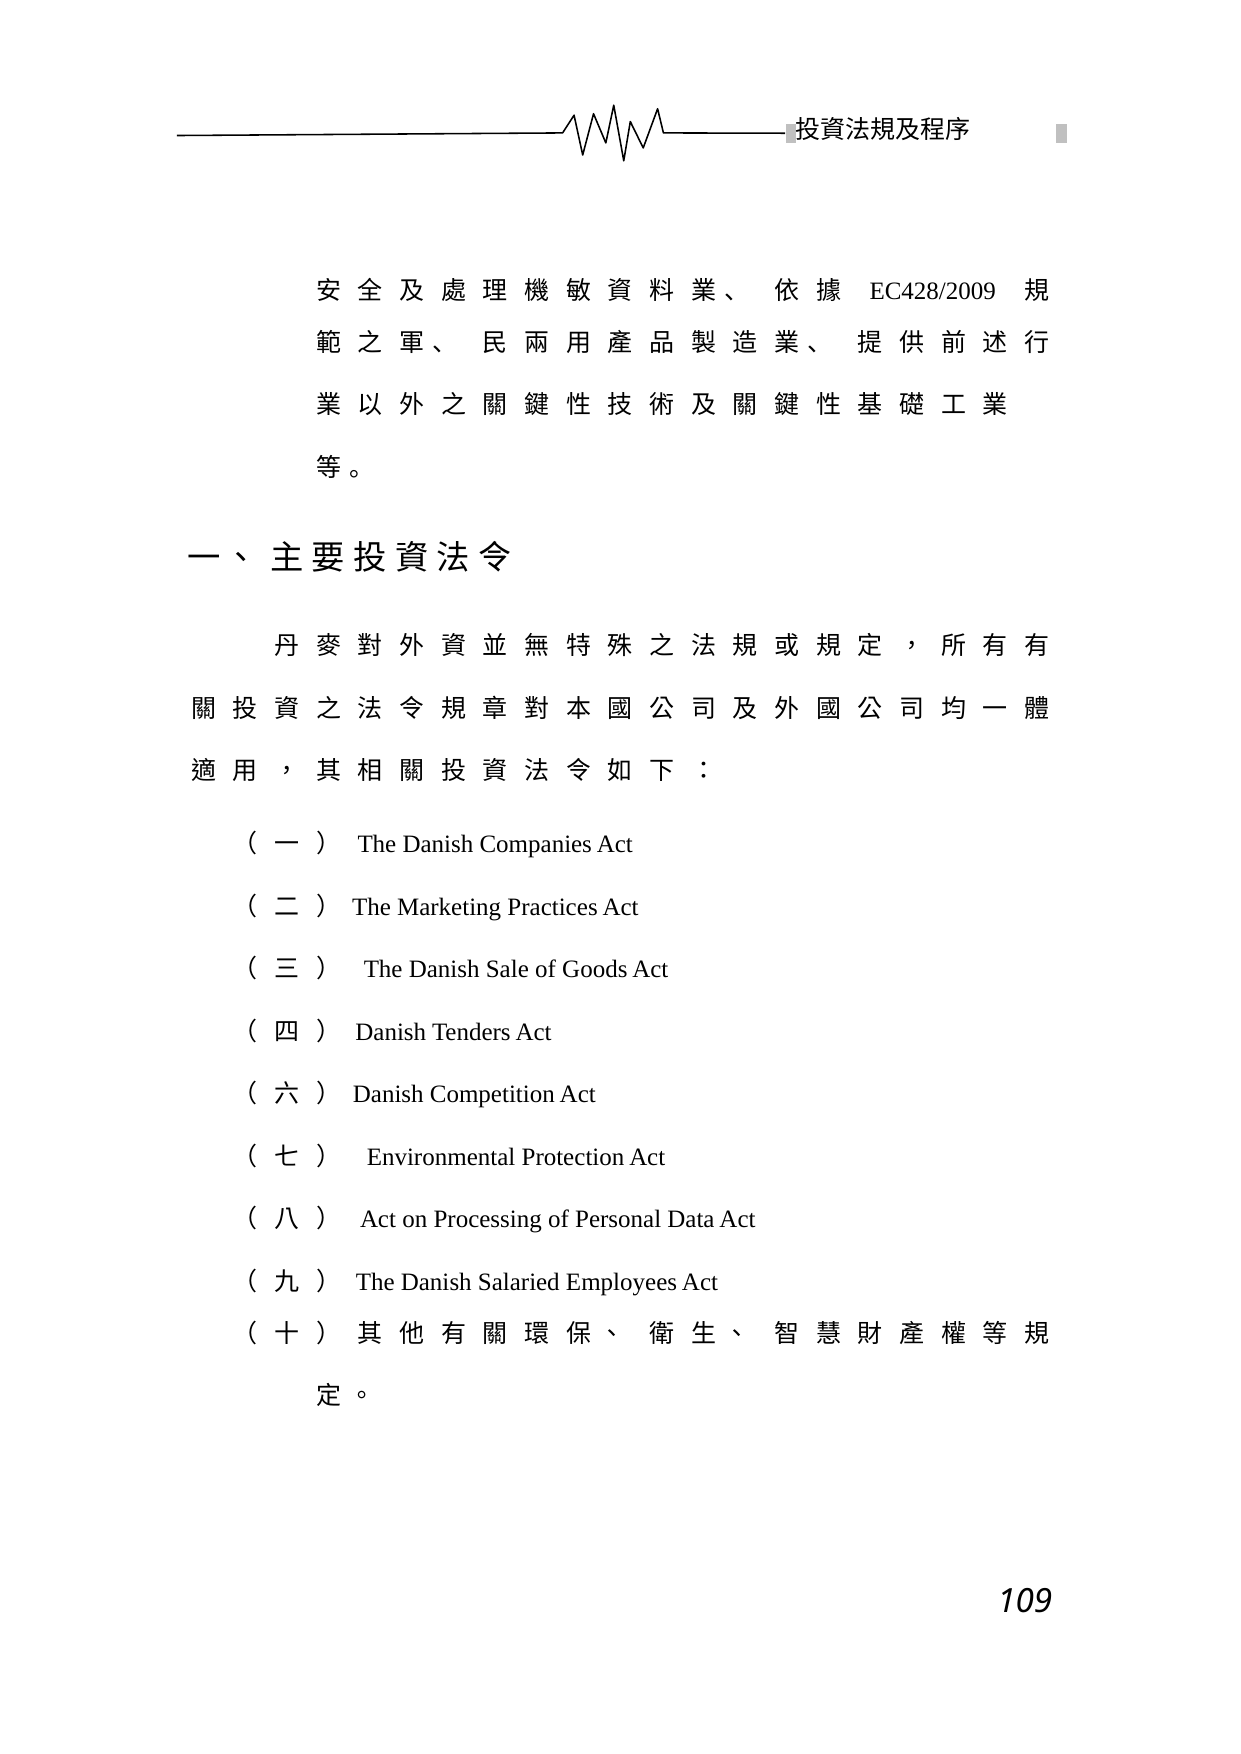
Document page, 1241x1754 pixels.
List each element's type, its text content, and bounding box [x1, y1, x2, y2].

text （三）The Danish Sale of Goods Act [207, 915, 1058, 977]
text （四）Danish Tenders Act [207, 977, 1058, 1040]
text 丹麥對外資並無特殊之法規或規定，所有有關投資之法令規章對本國公司及外國公司均一體適用，其相關投資法令如下： [183, 602, 1058, 790]
text 安全及處理機敏資料業、依據EC428/2009規範之軍、民兩用產品製造業、提供前述行業以外之關鍵性技術及關鍵性基礎工業等。 [207, 236, 1058, 486]
text 一、主要投資法令 [183, 513, 1058, 576]
text （一）The Danish Companies Act [207, 790, 1058, 852]
text （二）The Marketing Practices Act [207, 852, 1058, 915]
text （七）Environmental Protection Act [207, 1102, 1058, 1165]
text （八）Act on Processing of Personal Data Act [207, 1165, 1058, 1227]
text （九）The Danish Salaried Employees Act [207, 1227, 1058, 1290]
text （十）其他有關環保、衛生、智慧財產權等規定。 [207, 1290, 1058, 1415]
text （六）Danish Competition Act [207, 1040, 1058, 1102]
